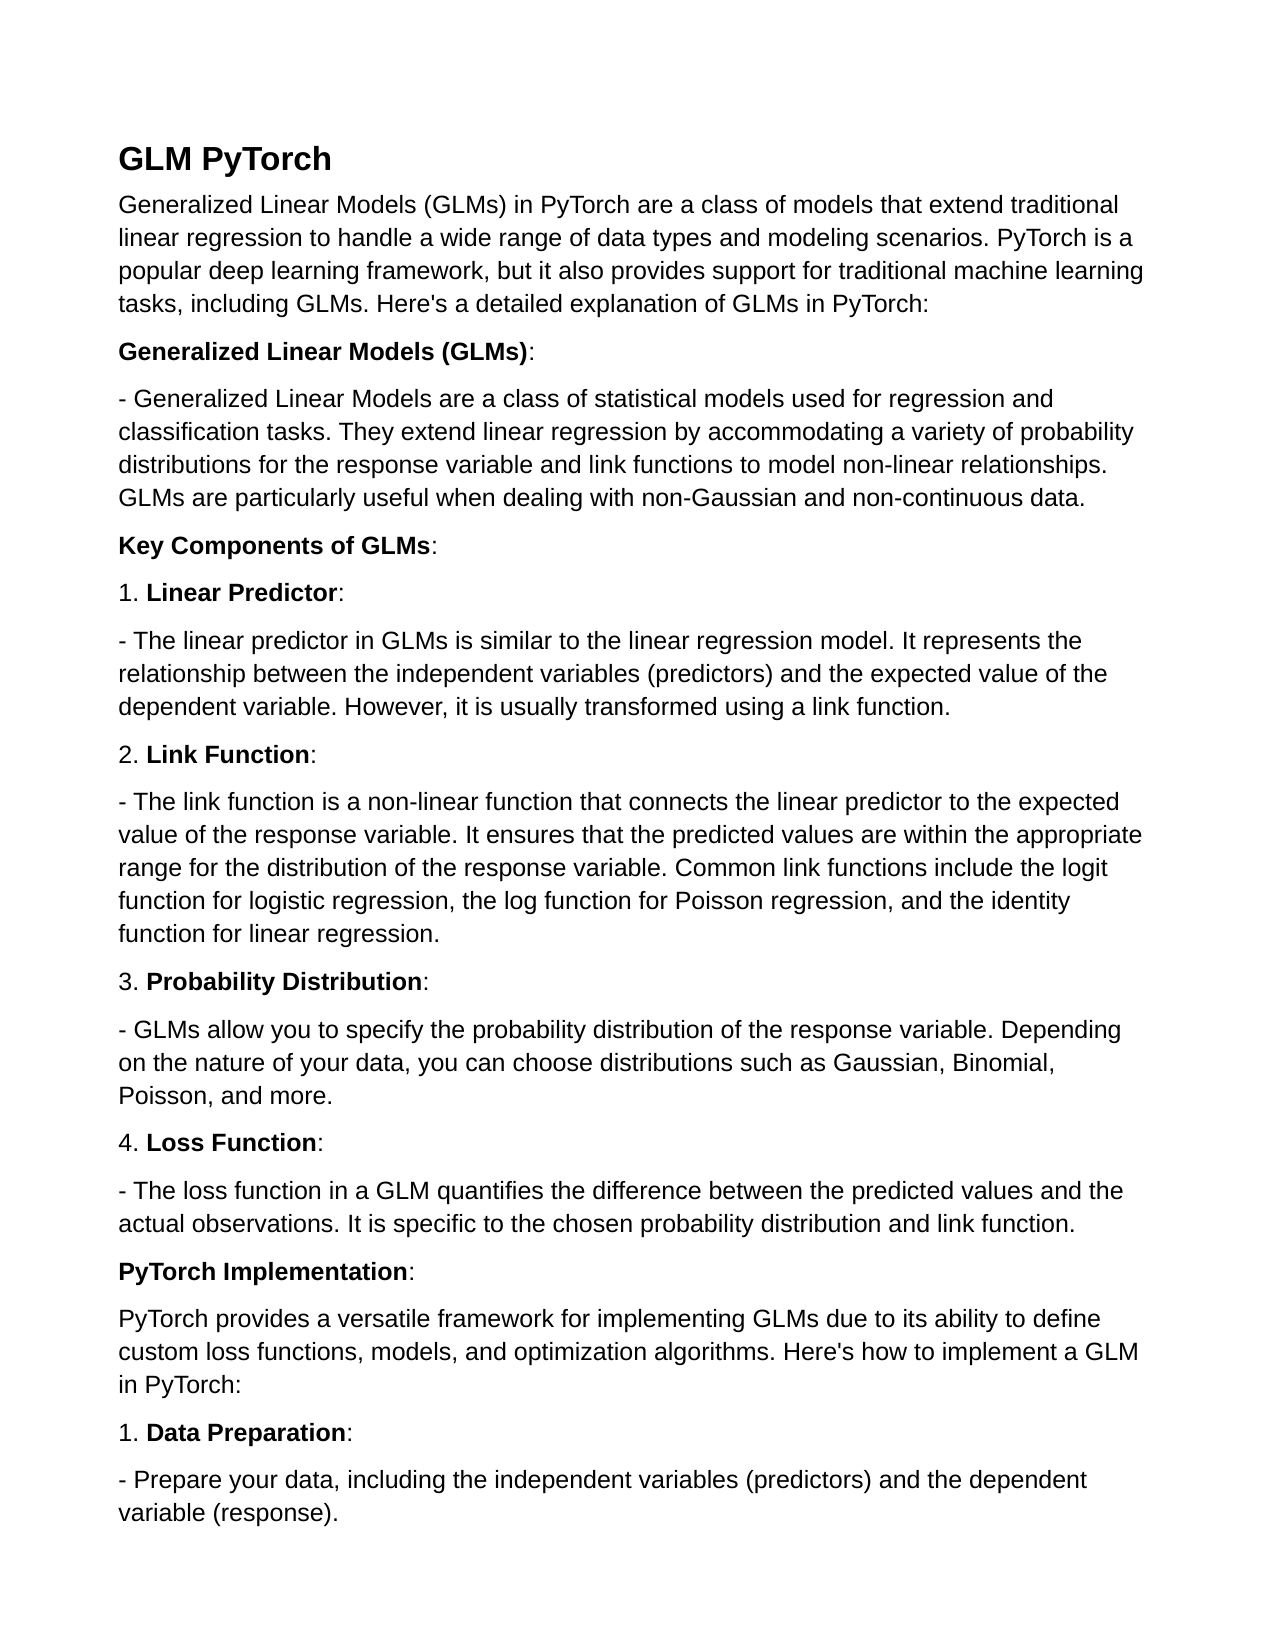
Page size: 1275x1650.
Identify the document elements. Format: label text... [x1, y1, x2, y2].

text 4. Loss Function: [118, 1128, 1157, 1157]
text PyTorch provides a versatile framework for implementing GLMs due to its ability to define custom loss functions, models, and optimization algorithms. Here's how to implement a GLM in PyTorch: [118, 1304, 1157, 1399]
text - Generalized Linear Models are a class of statistical models used for regression and classification tasks. They extend linear regression by accommodating a variety of probability distributions for the response variable and link functions to model non-linear relationships. GLMs are particularly useful when dealing with non-Gaussian and non-continuous data. [118, 384, 1157, 512]
text 3. Probability Distribution: [118, 967, 1157, 996]
text 1. Data Preparation: [118, 1418, 1157, 1446]
subtitle GLM PyTorch [118, 139, 1157, 177]
text 2. Link Function: [118, 740, 1157, 768]
text - GLMs allow you to specify the probability distribution of the response variable. Depending on the nature of your data, you can choose distributions such as Gaussian, Binomial, Poisson, and more. [118, 1014, 1157, 1109]
text - Prepare your data, including the independent variables (predictors) and the dependent variable (response). [118, 1465, 1157, 1527]
text - The link function is a non-linear function that connects the linear predictor to the expected value of the response variable. It ensures that the predicted values are within the appropriate range for the distribution of the response variable. Common link functions include the logit function for logistic regression, the log function for Poisson regression, and the identity function for linear regression. [118, 787, 1157, 948]
text Generalized Linear Models (GLMs): [118, 337, 1157, 365]
text Generalized Linear Models (GLMs) in PyTorch are a class of models that extend traditional linear regression to handle a wide range of data types and modeling scenarios. PyTorch is a popular deep learning framework, but it also provides support for traditional machine learning tasks, including GLMs. Here's a detailed explanation of GLMs in PyTorch: [118, 190, 1157, 318]
text PyTorch Implementation: [118, 1256, 1157, 1285]
text Key Components of GLMs: [118, 531, 1157, 559]
text - The linear predictor in GLMs is similar to the linear regression model. It represents the relationship between the independent variables (predictors) and the expected value of the dependent variable. However, it is usually transformed using a link function. [118, 626, 1157, 721]
text - The loss function in a GLM quantifies the difference between the predicted values and the actual observations. It is specific to the chosen probability distribution and link function. [118, 1176, 1157, 1238]
text 1. Linear Predictor: [118, 578, 1157, 607]
